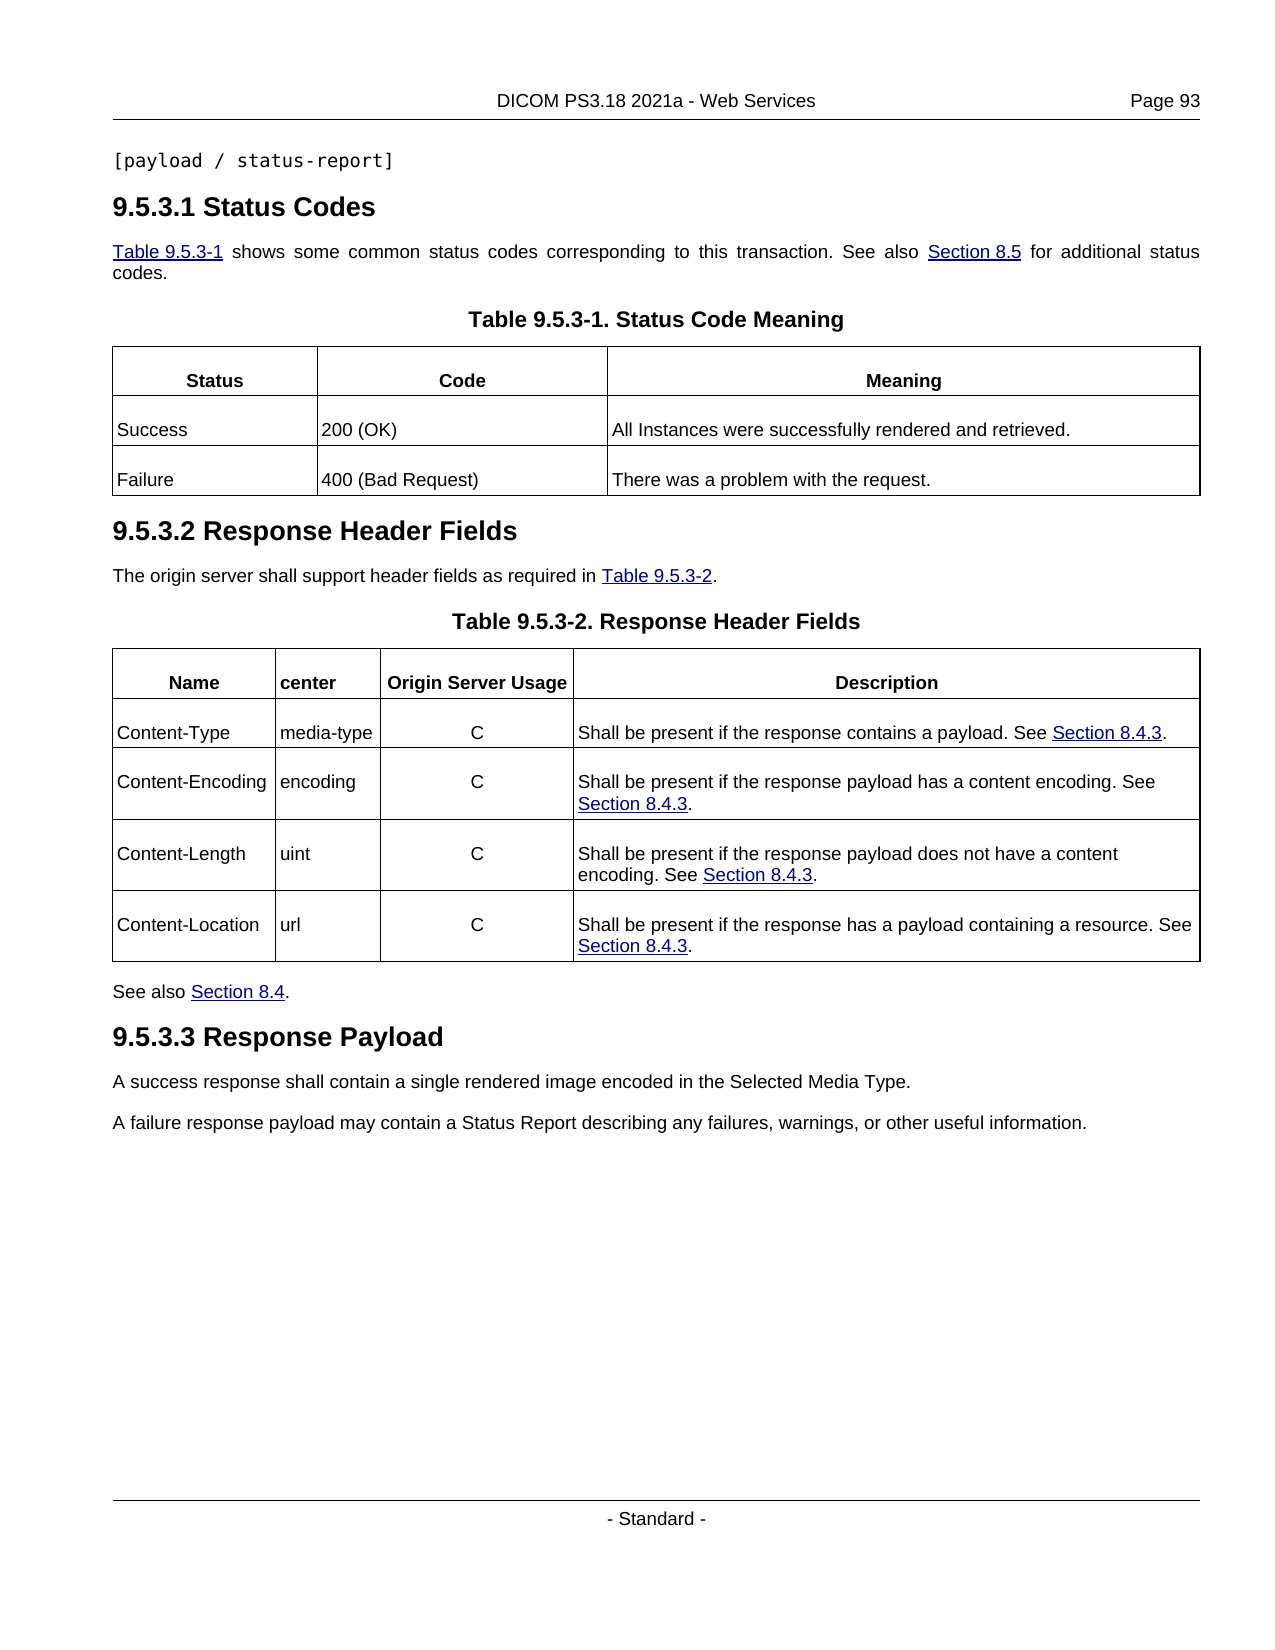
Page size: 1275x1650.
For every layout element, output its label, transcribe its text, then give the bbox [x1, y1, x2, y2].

table_cell Success [113, 396, 317, 445]
text 9.5.3.2 Response Header Fields [112, 514, 1200, 546]
table_cell All Instances were successfully rendered and retrieved. [608, 396, 1199, 445]
table_cell Content-Encoding [113, 748, 275, 818]
table_header Description [574, 649, 1199, 698]
table_cell Content-Type [113, 699, 275, 747]
table_cell There was a problem with the request. [608, 446, 1199, 495]
table_header Code [318, 347, 607, 395]
table_cell media-type [276, 699, 380, 747]
table_cell Shall be present if the response has a payload containing a resource. See Section 8.4.3. [574, 891, 1199, 961]
table_header center [276, 649, 380, 698]
table_header Status [113, 347, 317, 395]
table_cell 400 (Bad Request) [318, 446, 607, 495]
table_cell Shall be present if the response payload has a content encoding. See Section 8.4.3. [574, 748, 1199, 818]
text Table 9.5.3-1. Status Code Meaning [112, 306, 1200, 332]
text 9.5.3.1 Status Codes [112, 191, 1200, 222]
table_cell C [381, 891, 573, 961]
text Table 9.5.3-2. Response Header Fields [112, 608, 1200, 634]
text 9.5.3.3 Response Payload [112, 1021, 1200, 1052]
table_cell Content-Length [113, 820, 275, 890]
text The origin server shall support header fields as required in Table 9.5.3-2. [112, 564, 1200, 586]
table_cell 200 (OK) [318, 396, 607, 445]
text See also Section 8.4. [112, 981, 1200, 1002]
text [payload / status-report] [112, 150, 1200, 172]
table_cell Shall be present if the response contains a payload. See Section 8.4.3. [574, 699, 1199, 747]
table_header Origin Server Usage [381, 649, 573, 698]
table_cell Shall be present if the response payload does not have a content encoding. See Section 8.4.3. [574, 820, 1199, 890]
table_header Meaning [608, 347, 1199, 395]
table_cell Failure [113, 446, 317, 495]
table_cell url [276, 891, 380, 961]
table_cell Content-Location [113, 891, 275, 961]
text A failure response payload may contain a Status Report describing any failures, warnings, or other useful information. [112, 1111, 1200, 1133]
table_cell C [381, 820, 573, 890]
text Table 9.5.3-1 shows some common status codes corresponding to this transaction. See also Section 8.5 for additional status codes. [112, 241, 1200, 284]
table_header Name [113, 649, 275, 698]
table_cell C [381, 699, 573, 747]
table_cell encoding [276, 748, 380, 818]
table_cell C [381, 748, 573, 818]
text A success response shall contain a single rendered image encoded in the Selected Media Type. [112, 1071, 1200, 1093]
table_cell uint [276, 820, 380, 890]
